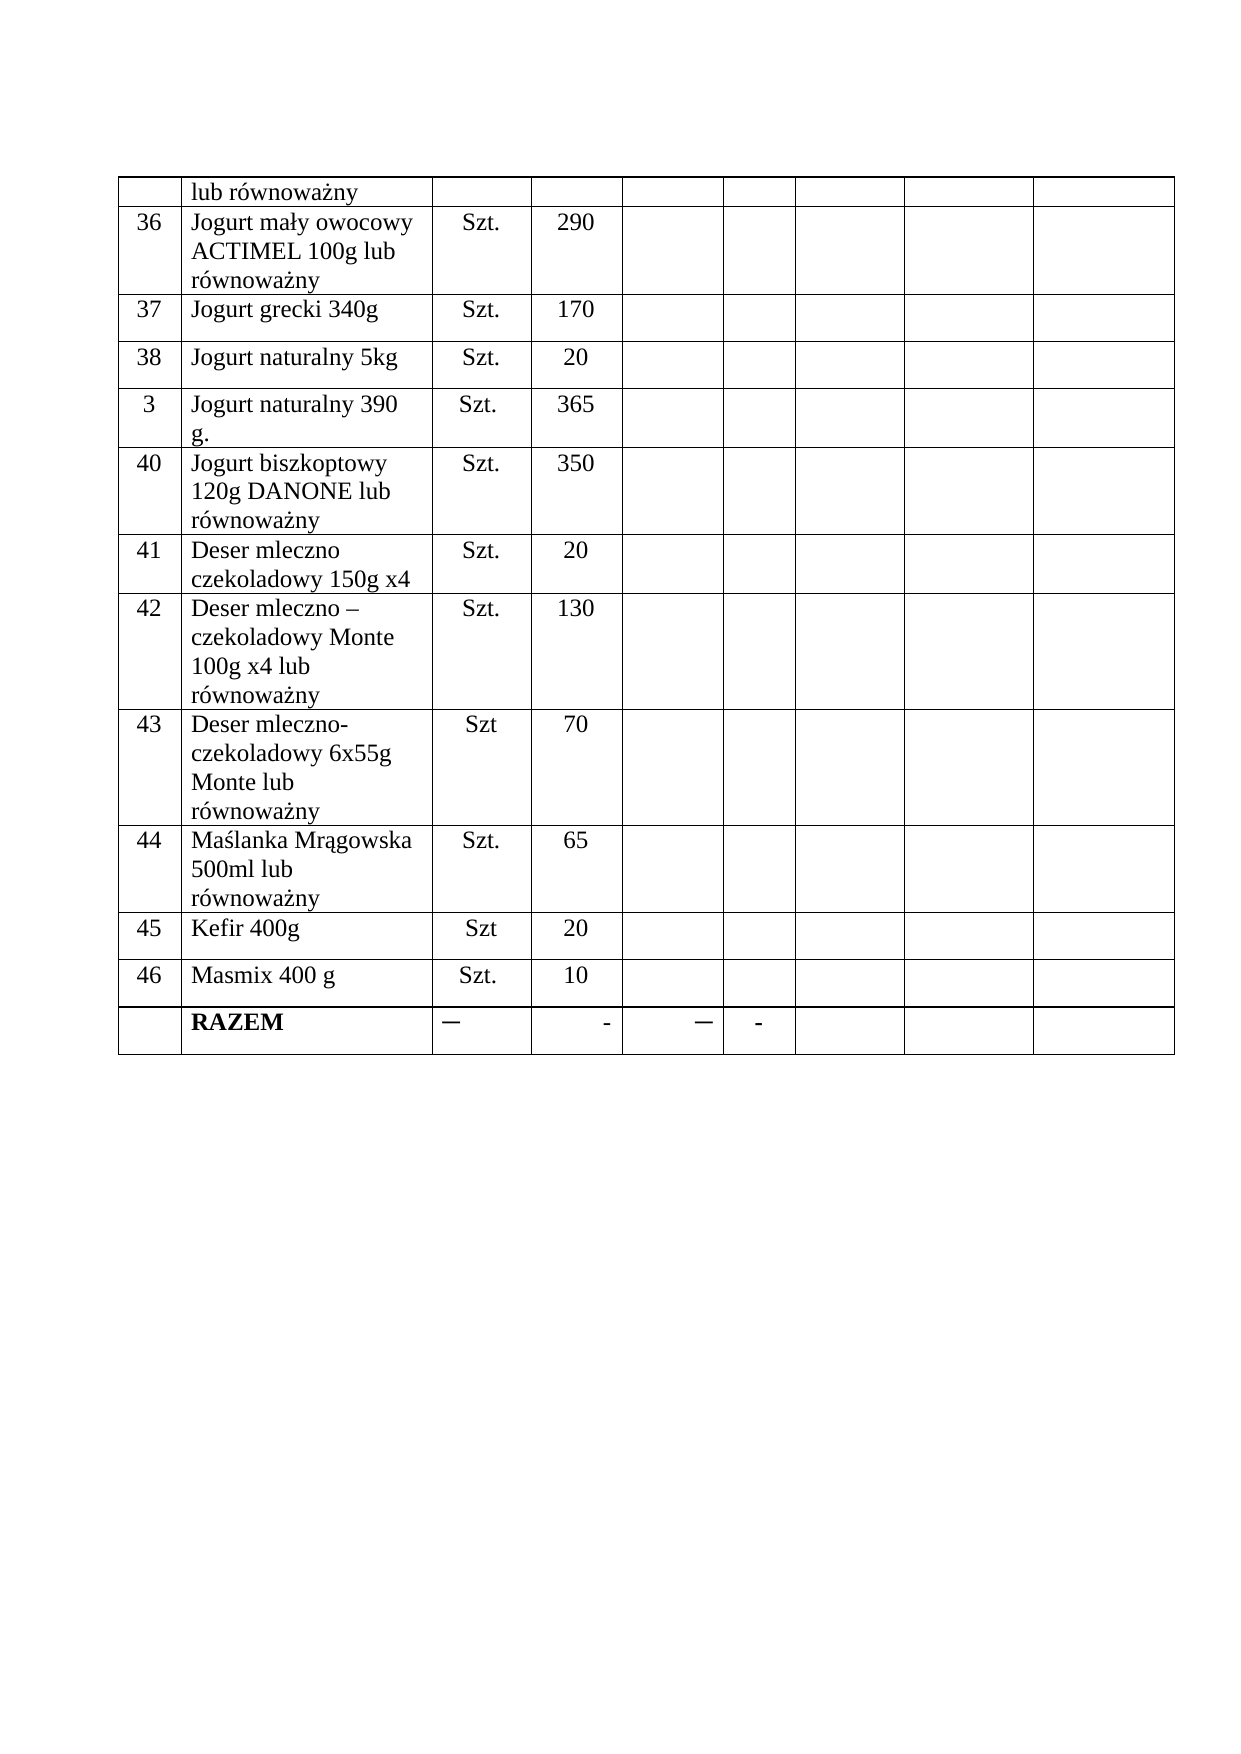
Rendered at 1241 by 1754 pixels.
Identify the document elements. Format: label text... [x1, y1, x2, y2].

table_cell [796, 389, 904, 447]
table_cell [724, 710, 795, 824]
table_cell [623, 342, 723, 388]
table_cell Szt. [433, 342, 531, 388]
table_cell [1034, 1008, 1174, 1054]
table_cell [724, 594, 795, 708]
table_cell Jogurt naturalny 5kg [182, 342, 432, 388]
table_cell [1034, 960, 1174, 1006]
table_cell [905, 826, 1033, 912]
table_cell 170 [532, 295, 622, 341]
table_cell [905, 535, 1033, 592]
table_cell 43 [119, 710, 181, 824]
table_cell Szt [433, 710, 531, 824]
table_cell 365 [532, 389, 622, 447]
table_cell [1034, 594, 1174, 708]
table_cell [623, 448, 723, 534]
table_cell 36 [119, 207, 181, 293]
table_cell [905, 710, 1033, 824]
table_cell [1034, 207, 1174, 293]
table_cell [119, 1008, 181, 1054]
table_cell [905, 295, 1033, 341]
table_cell [724, 342, 795, 388]
table_cell Szt. [433, 295, 531, 341]
table_cell 20 [532, 342, 622, 388]
table_cell Maślanka Mrągowska 500ml lub równoważny [182, 826, 432, 912]
table_cell [1034, 826, 1174, 912]
table_cell [905, 389, 1033, 447]
table_cell ─ [433, 1008, 531, 1054]
table_cell Masmix 400 g [182, 960, 432, 1006]
table_cell [1034, 342, 1174, 388]
table_cell [623, 960, 723, 1006]
table_cell [796, 535, 904, 592]
table_cell 40 [119, 448, 181, 534]
table_cell [796, 295, 904, 341]
table_cell Deser mleczno czekoladowy 150g x4 [182, 535, 432, 592]
table_cell [119, 178, 181, 206]
table_cell 65 [532, 826, 622, 912]
table_cell [905, 913, 1033, 959]
table_cell [796, 1008, 904, 1054]
table_cell 10 [532, 960, 622, 1006]
table_cell 41 [119, 535, 181, 592]
table_cell - [532, 1008, 622, 1054]
table_cell [1034, 389, 1174, 447]
table_cell 350 [532, 448, 622, 534]
table_cell [724, 960, 795, 1006]
table_cell Szt. [433, 594, 531, 708]
table_cell [796, 826, 904, 912]
table_cell [623, 389, 723, 447]
table_cell lub równoważny [182, 178, 432, 206]
table_cell Szt. [433, 960, 531, 1006]
table_cell [905, 960, 1033, 1006]
table_cell [724, 178, 795, 206]
table_cell ─ [623, 1008, 723, 1054]
table_cell Szt. [433, 448, 531, 534]
table_cell 20 [532, 535, 622, 592]
table_cell 20 [532, 913, 622, 959]
table_cell [905, 1008, 1033, 1054]
table_cell [796, 594, 904, 708]
table_cell [623, 913, 723, 959]
table_cell [905, 342, 1033, 388]
table_cell Deser mleczno – czekoladowy Monte 100g x4 lub równoważny [182, 594, 432, 708]
table_cell [796, 960, 904, 1006]
table_cell [905, 448, 1033, 534]
table_cell [724, 207, 795, 293]
table_cell [796, 448, 904, 534]
table_cell 45 [119, 913, 181, 959]
table_cell [724, 295, 795, 341]
table_cell [905, 207, 1033, 293]
table_cell 46 [119, 960, 181, 1006]
table_cell Kefir 400g [182, 913, 432, 959]
table_cell 38 [119, 342, 181, 388]
table_cell [796, 207, 904, 293]
table_cell [1034, 448, 1174, 534]
table_cell [905, 594, 1033, 708]
table_cell [623, 826, 723, 912]
table_cell [796, 913, 904, 959]
table_cell [433, 178, 531, 206]
table_cell [724, 448, 795, 534]
table_cell - [724, 1008, 795, 1054]
table_cell [623, 594, 723, 708]
table_cell RAZEM [182, 1008, 432, 1054]
table_cell [724, 826, 795, 912]
table_cell 70 [532, 710, 622, 824]
table_cell [532, 178, 622, 206]
table_cell [623, 535, 723, 592]
table_cell [905, 178, 1033, 206]
table_cell Jogurt mały owocowy ACTIMEL 100g lub równoważny [182, 207, 432, 293]
table_cell Szt. [433, 389, 531, 447]
table_cell Szt. [433, 535, 531, 592]
table_cell 42 [119, 594, 181, 708]
table_cell [796, 178, 904, 206]
table_cell 290 [532, 207, 622, 293]
table_cell Jogurt naturalny 390 g. [182, 389, 432, 447]
table_cell [1034, 535, 1174, 592]
table_cell [796, 710, 904, 824]
table_cell [623, 207, 723, 293]
table_cell Szt. [433, 207, 531, 293]
table_cell Deser mleczno-czekoladowy 6x55g Monte lub równoważny [182, 710, 432, 824]
table_cell [623, 295, 723, 341]
table_cell 3 [119, 389, 181, 447]
table_cell [623, 710, 723, 824]
table_cell Jogurt grecki 340g [182, 295, 432, 341]
table_cell [796, 342, 904, 388]
table_cell Szt. [433, 826, 531, 912]
table_cell Szt [433, 913, 531, 959]
table_cell [1034, 710, 1174, 824]
table_cell 44 [119, 826, 181, 912]
table_cell [623, 178, 723, 206]
table_cell [1034, 178, 1174, 206]
table_cell Jogurt biszkoptowy 120g DANONE lub równoważny [182, 448, 432, 534]
table_cell [724, 535, 795, 592]
table_cell [724, 913, 795, 959]
table_cell [724, 389, 795, 447]
table_cell 37 [119, 295, 181, 341]
table_cell [1034, 295, 1174, 341]
table_cell 130 [532, 594, 622, 708]
table_cell [1034, 913, 1174, 959]
